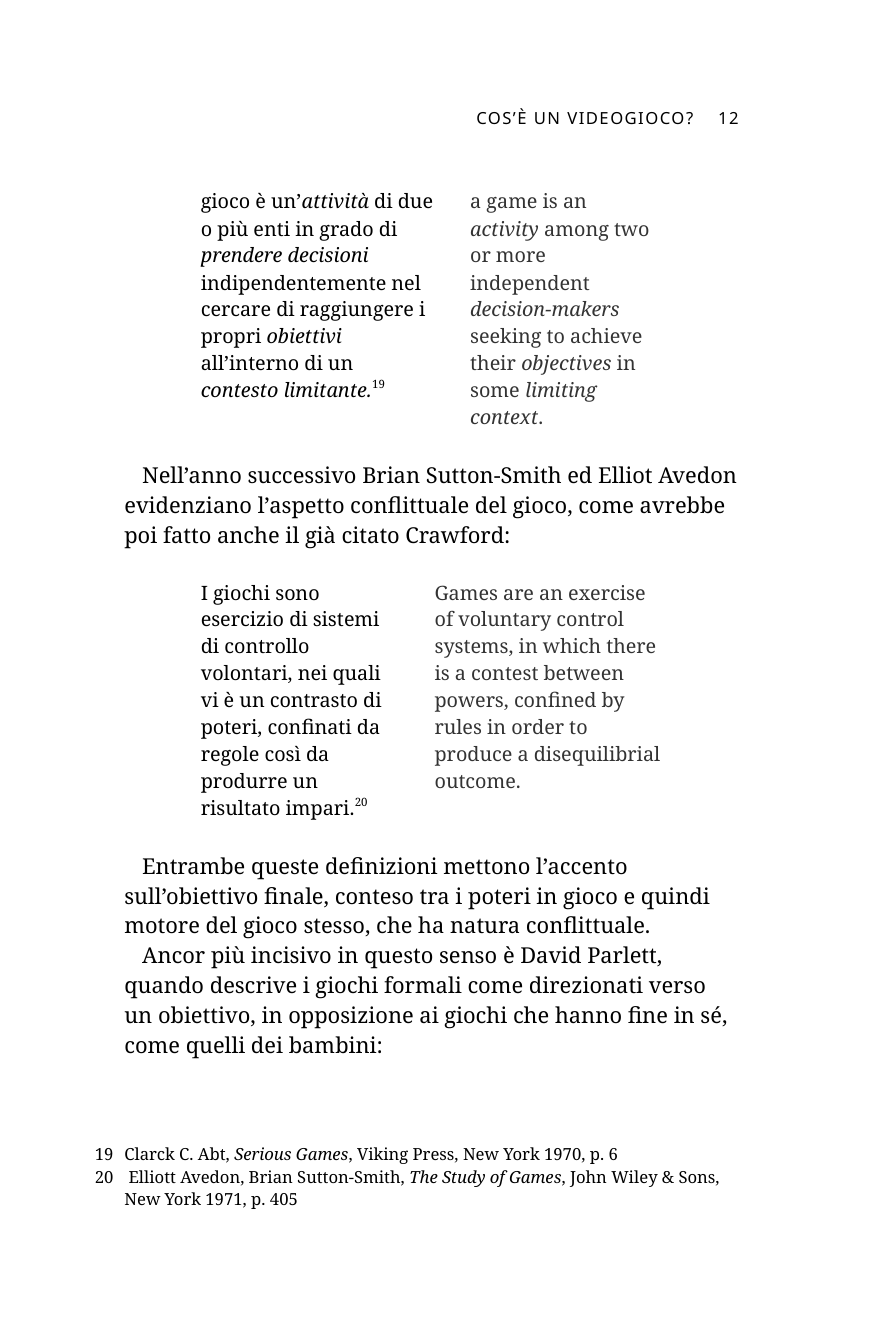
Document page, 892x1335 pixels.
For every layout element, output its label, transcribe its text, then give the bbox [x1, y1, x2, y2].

text Entrambe queste definizioni mettono l’accento sull’obiettivo finale, conteso tra i poteri in gioco e quindi motore del gioco stesso, che ha natura conflittuale. [124, 851, 738, 940]
text Nell’anno successivo Brian Sutton-Smith ed Elliot Avedon evidenziano l’aspetto conflittuale del gioco, come avrebbe poi fatto anche il già citato Crawford: [124, 460, 738, 549]
text Ancor più incisivo in questo senso è David Parlett, quando descrive i giochi formali come direzionati verso un obiettivo, in opposizione ai giochi che hanno fine in sé, come quelli dei bambini: [124, 940, 738, 1059]
table_header I giochi sono esercizio di sistemi di controllo volontari, nei quali vi è un contrasto di poteri, confinati da regole così da produrre un risultato impari. [195, 549, 417, 851]
table_header a game is an activity among two or more independent decision-makers seeking to achieve their objectives in some limiting context. [453, 159, 667, 460]
table_header gioco è un’attività di due o più enti in grado di prendere decisioni indipendentemente nel cercare di raggiungere i propri obiettivi all’interno di un contesto limitante. [195, 159, 452, 460]
table_header Games are an exercise of voluntary control systems, in which there is a contest between powers, confined by rules in order to produce a disequilibrial outcome. [417, 549, 667, 851]
